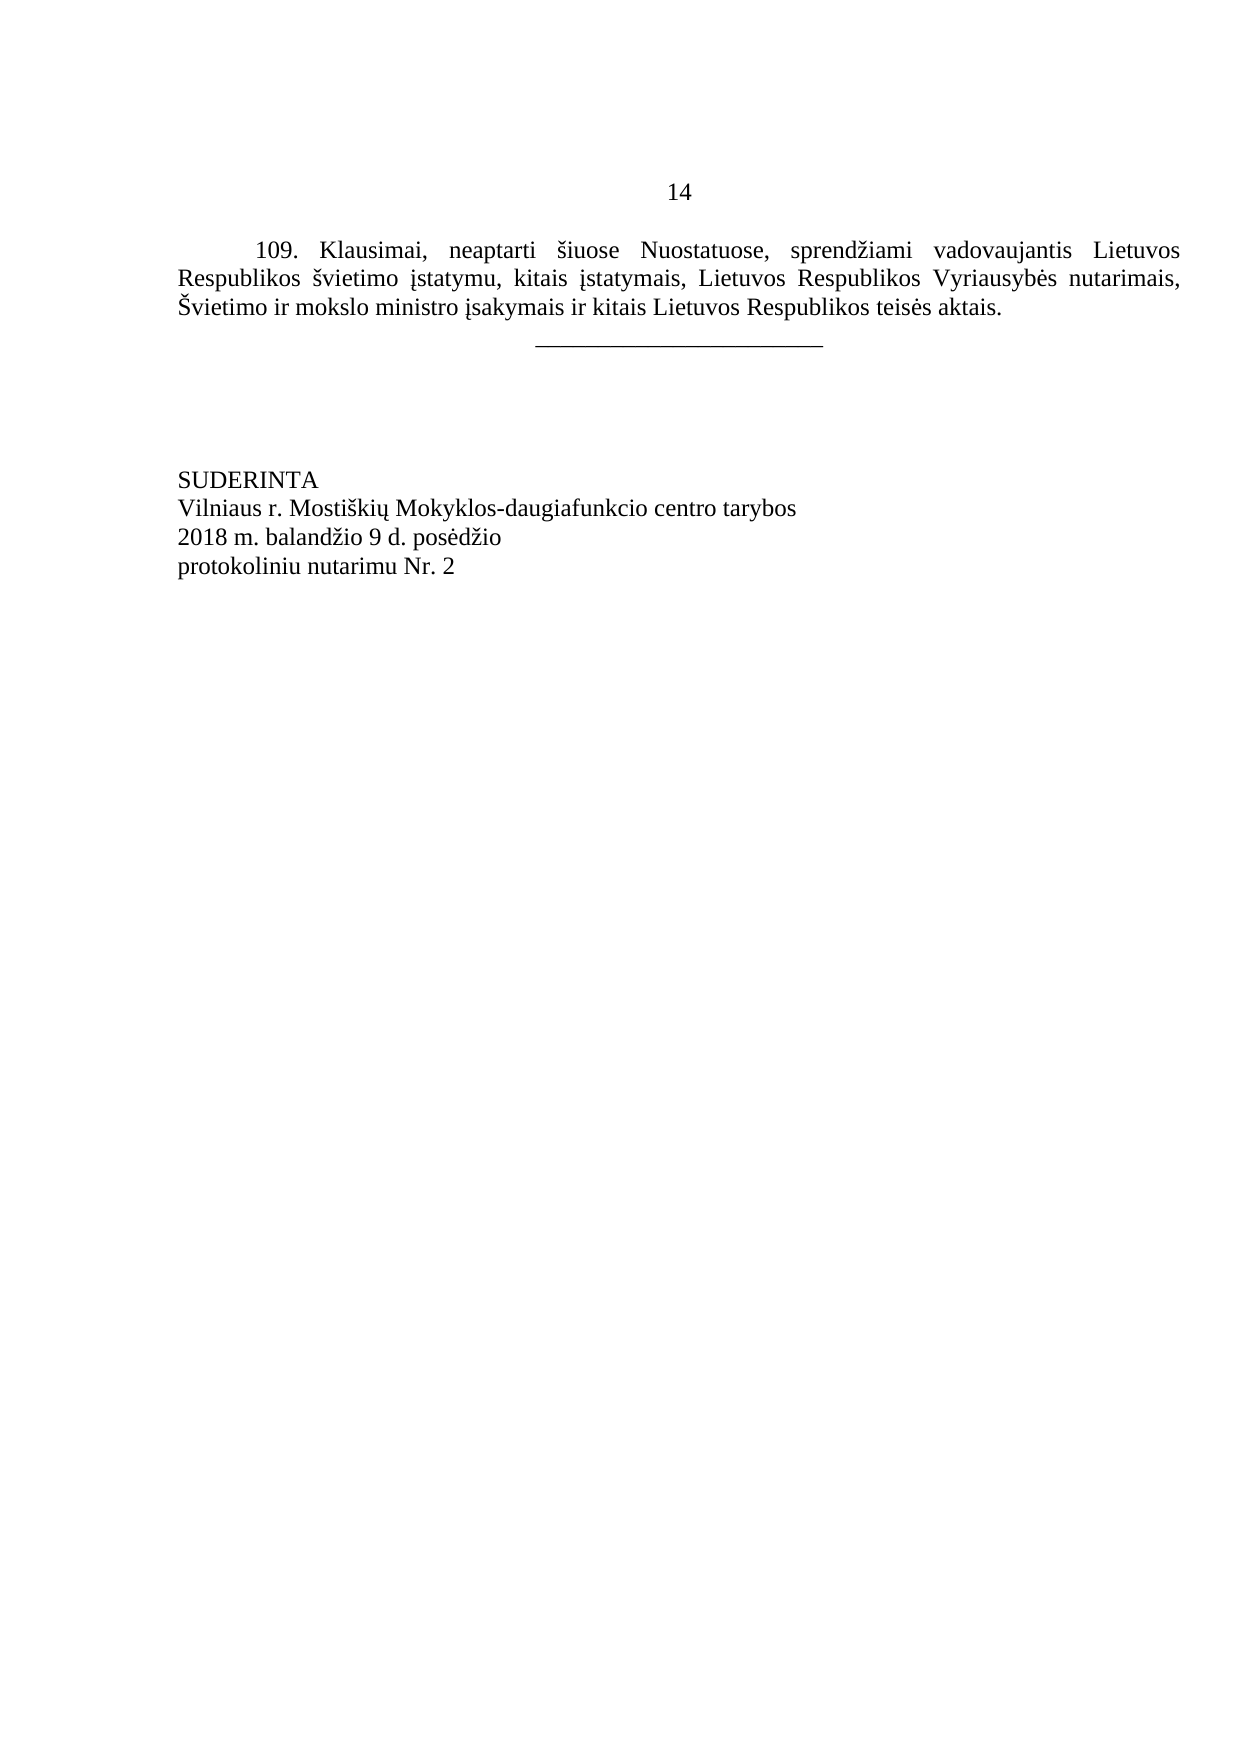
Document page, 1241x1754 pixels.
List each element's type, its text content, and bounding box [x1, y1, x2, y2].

text _______________________ [177, 321, 1181, 350]
text protokoliniu nutarimu Nr. 2 [177, 551, 1181, 580]
text 109. Klausimai, neaptarti šiuose Nuostatuose, sprendžiami vadovaujantis Lietuvos Respublikos švietimo įstatymu, kitais įstatymais, Lietuvos Respublikos Vyriausybės nutarimais, Švietimo ir mokslo ministro įsakymais ir kitais Lietuvos Respublikos teisės aktais. [177, 235, 1181, 321]
text SUDERINTA [177, 465, 1181, 493]
text Vilniaus r. Mostiškių Mokyklos-daugiafunkcio centro tarybos [177, 493, 1181, 522]
text 2018 m. balandžio 9 d. posėdžio [177, 522, 1181, 551]
